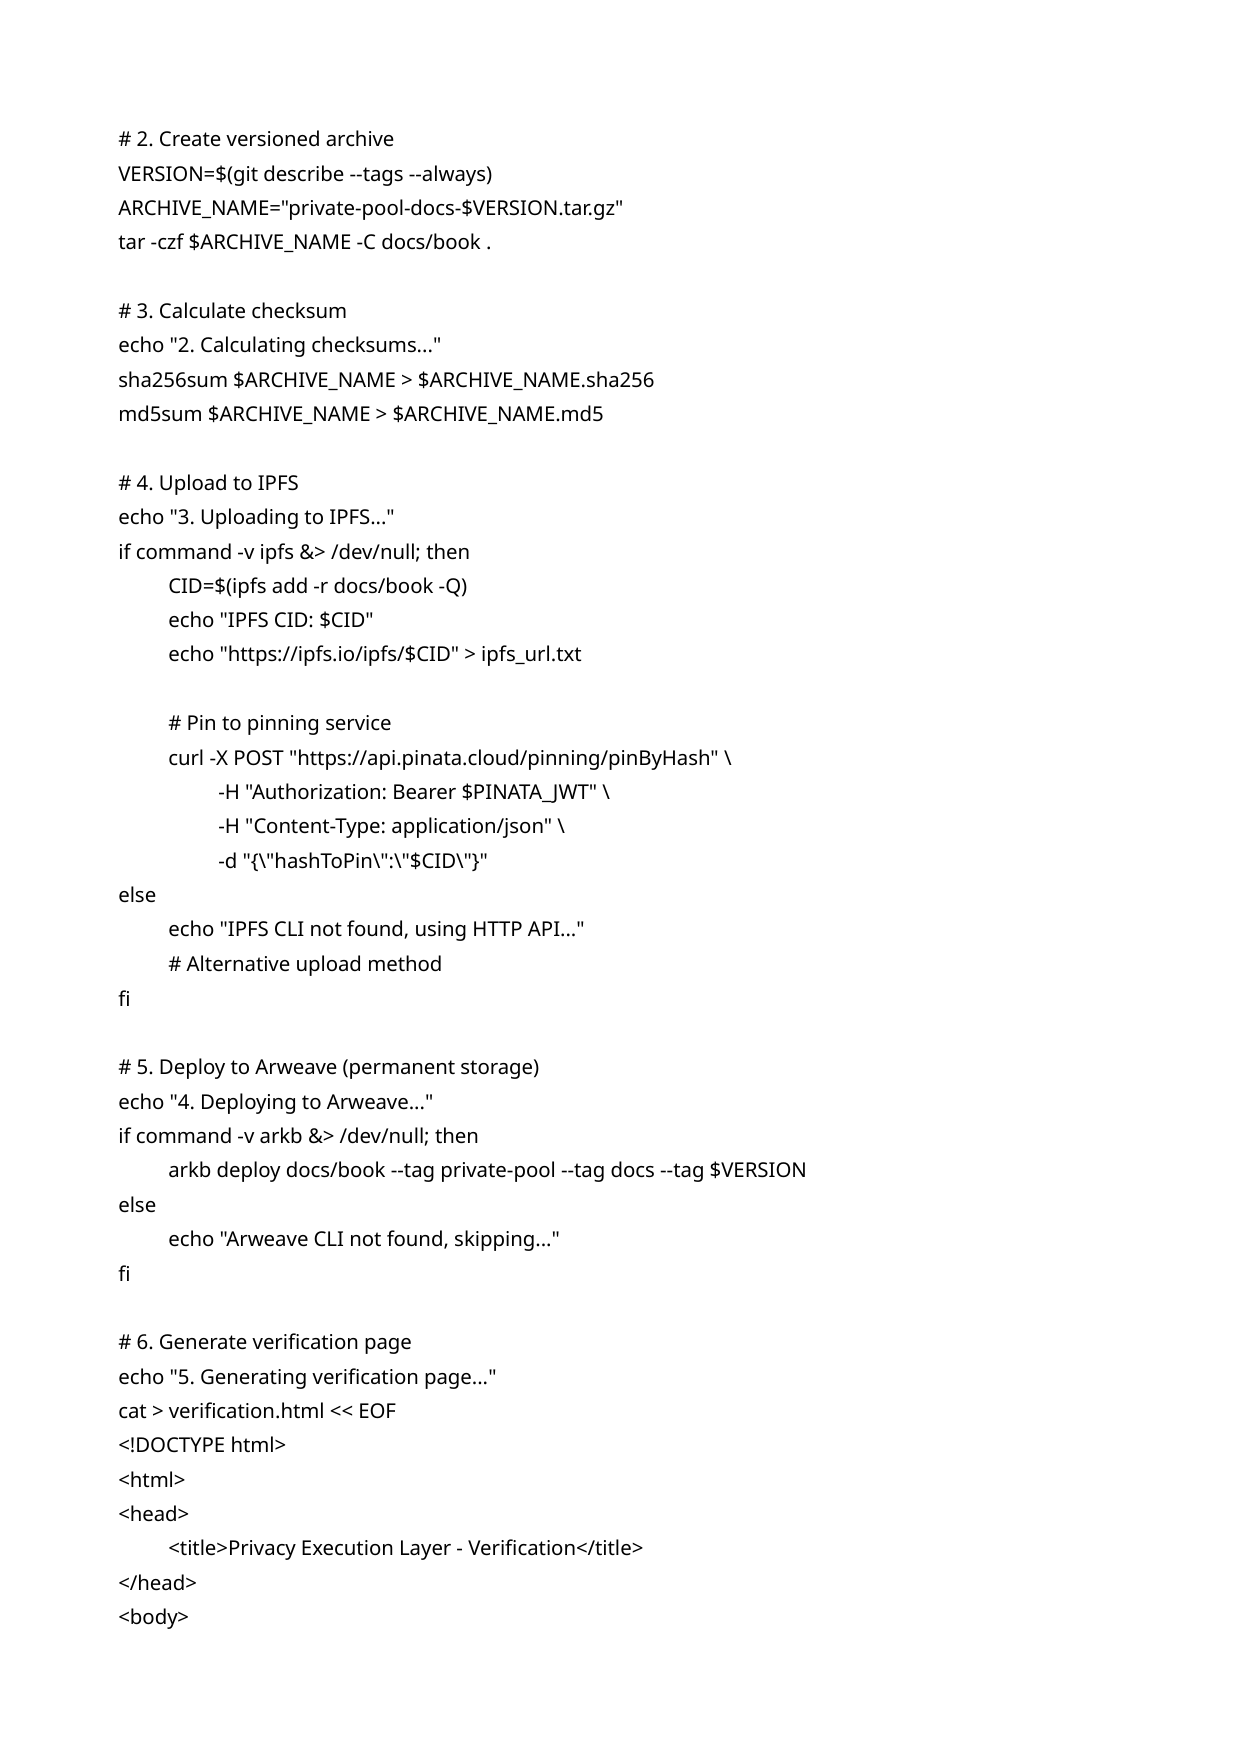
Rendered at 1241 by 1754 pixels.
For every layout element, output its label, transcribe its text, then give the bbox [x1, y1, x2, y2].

text # Alternative upload method [118, 943, 1122, 977]
text -H "Content-Type: application/json" \ [118, 806, 1122, 840]
text # 3. Calculate checksum [118, 290, 1122, 324]
text else [118, 1184, 1122, 1218]
text <head> [118, 1493, 1122, 1527]
text if command -v arkb &> /dev/null; then [118, 1115, 1122, 1149]
text echo "3. Uploading to IPFS..." [118, 496, 1122, 531]
text md5sum $ARCHIVE_NAME > $ARCHIVE_NAME.md5 [118, 393, 1122, 427]
text cat > verification.html << EOF [118, 1390, 1122, 1424]
text sha256sum $ARCHIVE_NAME > $ARCHIVE_NAME.sha256 [118, 359, 1122, 393]
text CID=$(ipfs add -r docs/book -Q) [118, 565, 1122, 599]
text -d "{\"hashToPin\":\"$CID\"}" [118, 840, 1122, 874]
text echo "IPFS CID: $CID" [118, 599, 1122, 634]
text else [118, 874, 1122, 909]
text echo "5. Generating verification page..." [118, 1356, 1122, 1390]
text # 5. Deploy to Arweave (permanent storage) [118, 1046, 1122, 1081]
text ARCHIVE_NAME="private-pool-docs-$VERSION.tar.gz" [118, 187, 1122, 221]
text echo "4. Deploying to Arweave..." [118, 1081, 1122, 1115]
text -H "Authorization: Bearer $PINATA_JWT" \ [118, 771, 1122, 806]
text tar -czf $ARCHIVE_NAME -C docs/book . [118, 221, 1122, 256]
text <title>Privacy Execution Layer - Verification</title> [118, 1527, 1122, 1562]
text echo "https://ipfs.io/ipfs/$CID" > ipfs_url.txt [118, 634, 1122, 668]
text if command -v ipfs &> /dev/null; then [118, 531, 1122, 565]
text curl -X POST "https://api.pinata.cloud/pinning/pinByHash" \ [118, 737, 1122, 771]
text <body> [118, 1596, 1122, 1631]
text # Pin to pinning service [118, 702, 1122, 737]
text echo "2. Calculating checksums..." [118, 324, 1122, 359]
text # 2. Create versioned archive [118, 118, 1122, 152]
text fi [118, 1252, 1122, 1287]
text echo "Arweave CLI not found, skipping..." [118, 1218, 1122, 1252]
text <html> [118, 1459, 1122, 1493]
text <!DOCTYPE html> [118, 1424, 1122, 1459]
text # 4. Upload to IPFS [118, 462, 1122, 496]
text # 6. Generate verification page [118, 1321, 1122, 1356]
text arkb deploy docs/book --tag private-pool --tag docs --tag $VERSION [118, 1149, 1122, 1184]
text </head> [118, 1562, 1122, 1596]
text echo "IPFS CLI not found, using HTTP API..." [118, 909, 1122, 943]
text fi [118, 977, 1122, 1012]
text VERSION=$(git describe --tags --always) [118, 152, 1122, 187]
